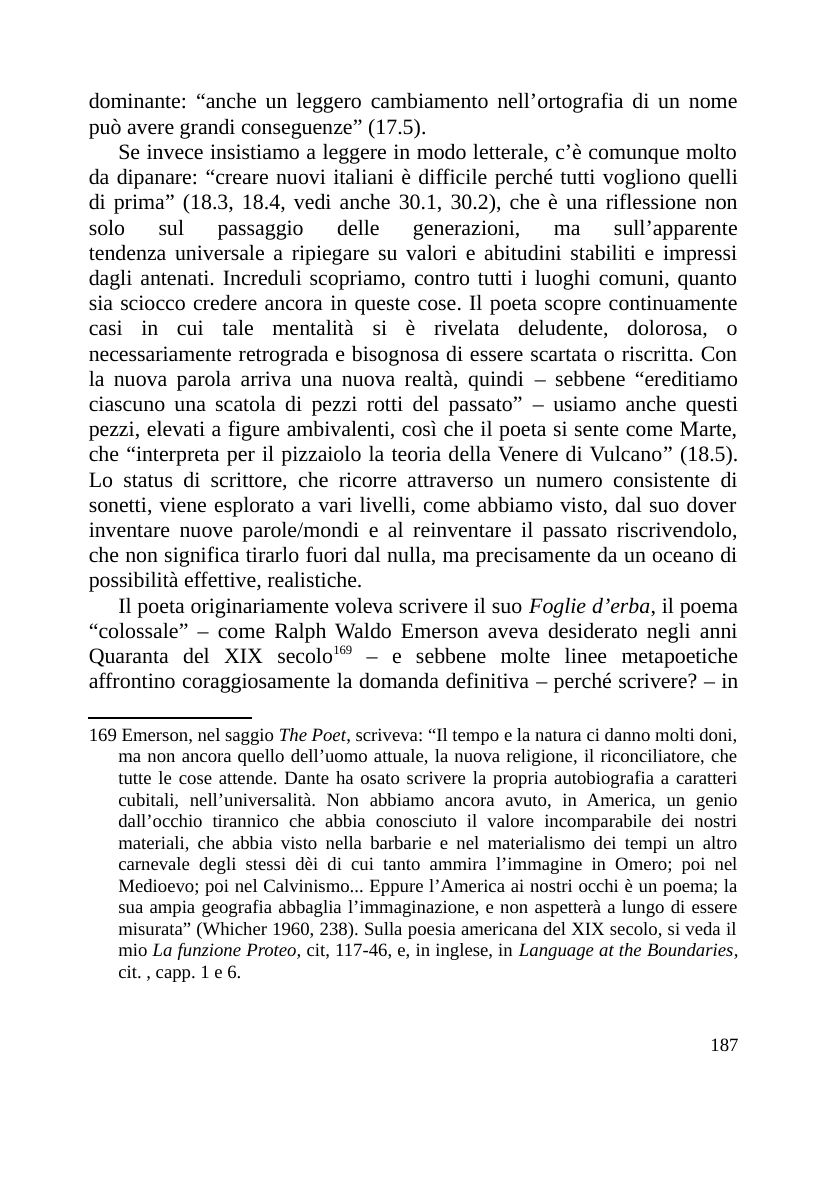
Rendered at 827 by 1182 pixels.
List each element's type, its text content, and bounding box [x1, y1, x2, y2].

text dominante: “anche un leggero cambiamento nell’ortografia di un nome può avere grandi conseguenze” (17.5). [88, 88, 738, 139]
text Emerson, nel saggio The Poet, scriveva: “Il tempo e la natura ci danno molti doni, ma non ancora quello dell’uomo attuale, la nuova religione, il riconciliatore, che tutte le cose attende. Dante ha osato scrivere la propria autobiografia a caratteri cubitali, nell’universalità. Non abbiamo ancora avuto, in America, un genio dall’occhio tirannico che abbia conosciuto il valore incomparabile dei nostri materiali, che abbia visto nella barbarie e nel materialismo dei tempi un altro carnevale degli stessi dèi di cui tanto ammira l’immagine in Omero; poi nel Medioevo; poi nel Calvinismo... Eppure l’America ai nostri occhi è un poema; la sua ampia geografia abbaglia l’immaginazione, e non aspetterà a lungo di essere misurata” (Whicher 1960, 238). Sulla poesia americana del XIX secolo, si veda il mio La funzione Proteo, cit, 117-46, e, in inglese, in Language at the Boundaries, cit. , capp. 1 e 6. [88, 724, 738, 982]
text Il poeta originariamente voleva scrivere il suo Foglie d’erba, il poema “colossale” – come Ralph Waldo Emerson aveva desiderato negli anni Quaranta del XIX secolo – e sebbene molte linee metapoetiche affrontino coraggiosamente la domanda definitiva – perché scrivere? – in [88, 593, 738, 693]
text Se invece insistiamo a leggere in modo letterale, c’è comunque molto da dipanare: “creare nuovi italiani è difficile perché tutti vogliono quelli di prima” (18.3, 18.4, vedi anche 30.1, 30.2), che è una riflessione non solo sul passaggio delle generazioni, ma sull’apparente tendenza universale a ripiegare su valori e abitudini stabiliti e impressi dagli antenati. Increduli scopriamo, contro tutti i luoghi comuni, quanto sia sciocco credere ancora in queste cose. Il poeta scopre continuamente casi in cui tale mentalità si è rivelata deludente, dolorosa, o necessariamente retrograda e bisognosa di essere scartata o riscritta. Con la nuova parola arriva una nuova realtà, quindi – sebbene “ereditiamo ciascuno una scatola di pezzi rotti del passato” – usiamo anche questi pezzi, elevati a figure ambivalenti, così che il poeta si sente come Marte, che “interpreta per il pizzaiolo la teoria della Venere di Vulcano” (18.5). Lo status di scrittore, che ricorre attraverso un numero consistente di sonetti, viene esplorato a vari livelli, come abbiamo visto, dal suo dover inventare nuove parole/mondi e al reinventare il passato riscrivendolo, che non significa tirarlo fuori dal nulla, ma precisamente da un oceano di possibilità effettive, realistiche. [88, 139, 738, 593]
